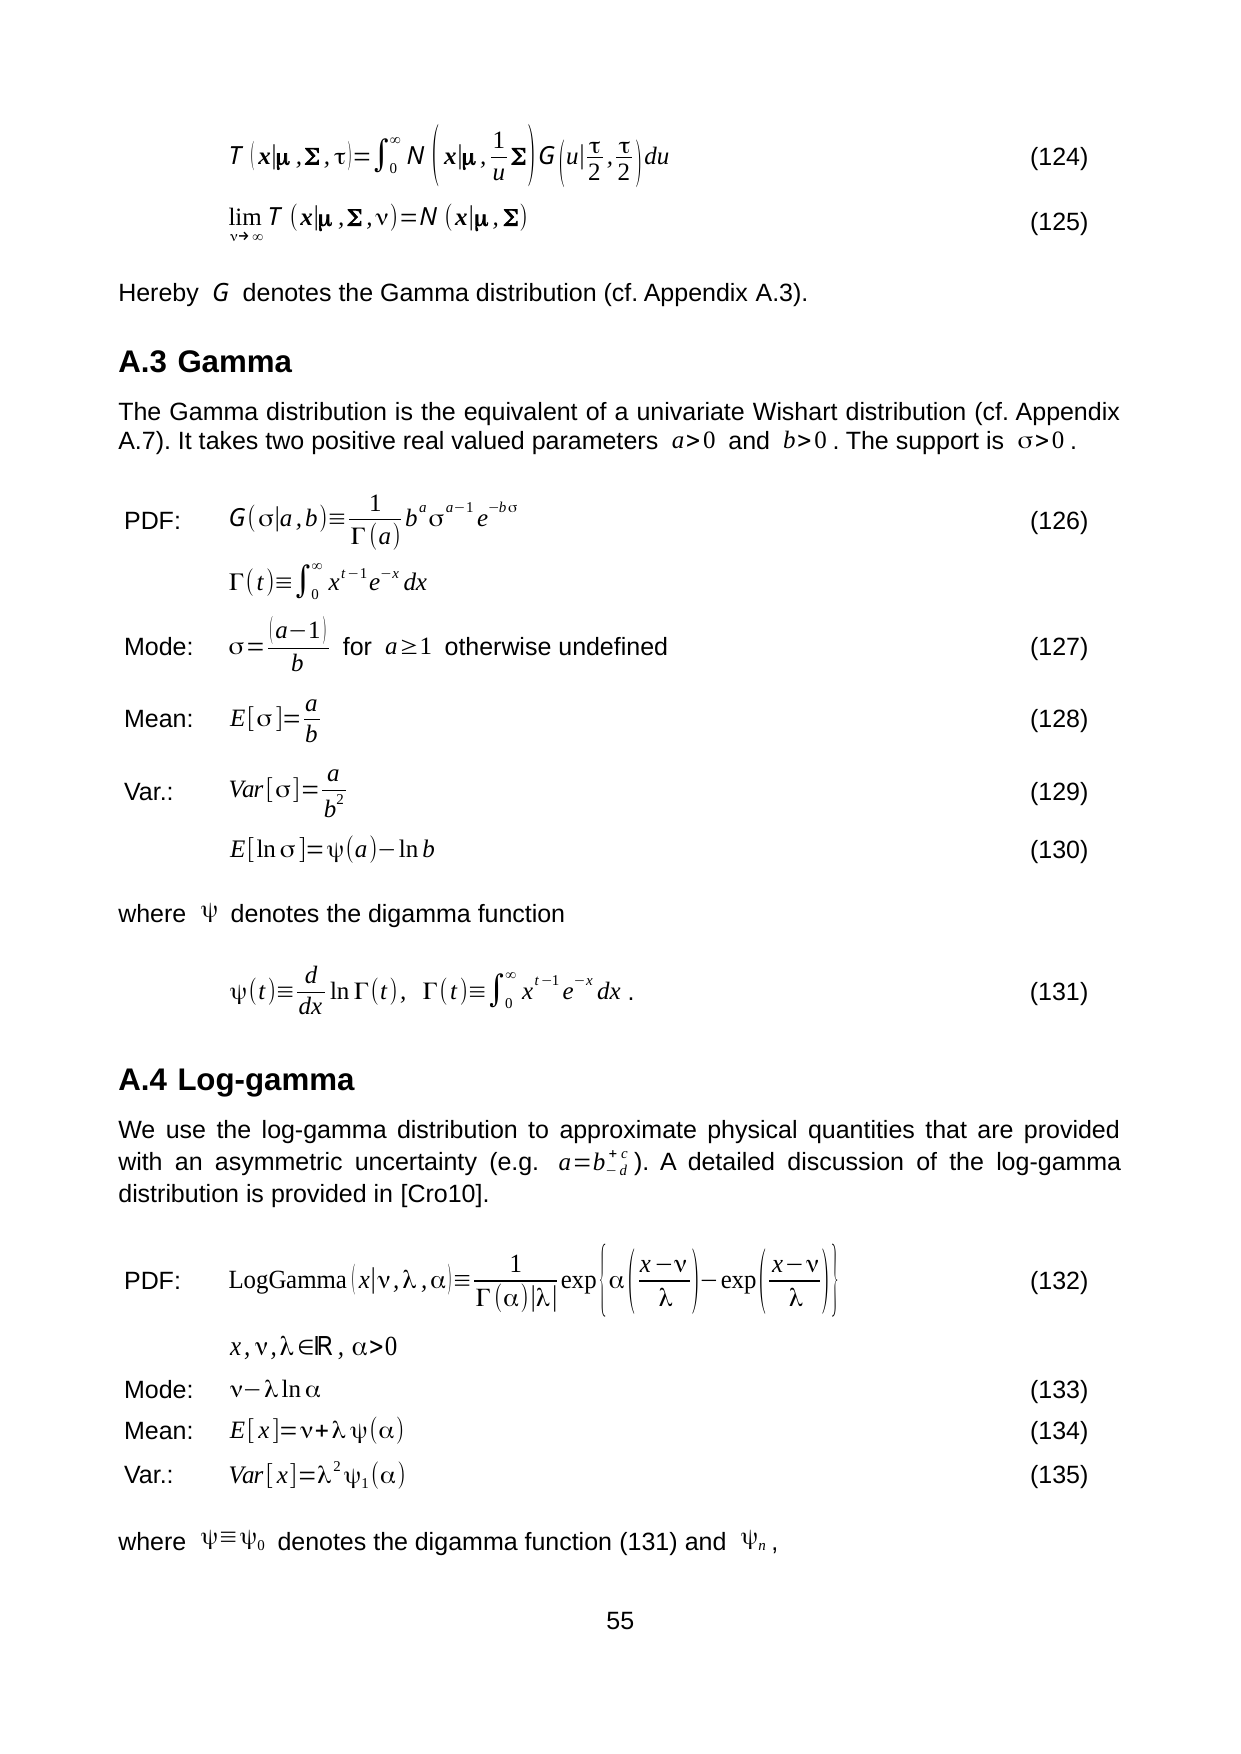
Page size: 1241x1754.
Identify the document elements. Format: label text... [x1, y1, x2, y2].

table_cell (133) [1024, 1370, 1123, 1410]
table_cell for otherwise undefined [217, 610, 1024, 683]
table_header [118, 956, 216, 1027]
table_cell [217, 828, 1024, 870]
table_header (131) [1024, 956, 1123, 1027]
table_cell [118, 828, 217, 870]
table_cell Mean: [118, 1410, 217, 1451]
table_cell [217, 1451, 1024, 1498]
table_header [118, 118, 217, 195]
text where denotes the digamma function [118, 898, 1122, 927]
table_cell [1024, 1324, 1123, 1369]
table_header (125) [1024, 195, 1123, 248]
text where denotes the digamma function (131) and , [118, 1527, 1122, 1555]
table_header (124) [1024, 118, 1123, 195]
table_cell Mode: [118, 610, 217, 683]
table_header [217, 118, 1024, 195]
table_cell (135) [1024, 1451, 1123, 1498]
table_cell [217, 1410, 1024, 1451]
table_cell [1024, 557, 1123, 609]
table_header [118, 195, 217, 248]
table_cell (128) [1024, 683, 1123, 754]
table_cell [217, 1324, 1024, 1369]
table_cell [217, 754, 1024, 828]
table_cell (129) [1024, 754, 1123, 828]
table_header PDF: [118, 1237, 217, 1324]
table_header . [216, 956, 1024, 1027]
text The Gamma distribution is the equivalent of a univariate Wishart distribution (cf. Appendix A.7). It takes two positive real valued parameters and . The support is . [118, 397, 1122, 455]
table_cell [217, 1370, 1024, 1410]
table_header [217, 484, 1024, 557]
table_cell (134) [1024, 1410, 1123, 1451]
text We use the log-gamma distribution to approximate physical quantities that are provided with an asymmetric uncertainty (e.g. ). A detailed discussion of the log-gamma distribution is provided in [Cro10]. [118, 1115, 1122, 1208]
title Gamma [118, 343, 1122, 379]
table_cell Var.: [118, 1451, 217, 1498]
table_header [217, 1237, 1024, 1324]
table_cell Mode: [118, 1370, 217, 1410]
table_header [217, 195, 1024, 248]
table_header (126) [1024, 484, 1123, 557]
table_cell [217, 683, 1024, 754]
table_cell Var.: [118, 754, 217, 828]
text Hereby denotes the Gamma distribution (cf. Appendix A.3). [118, 276, 1122, 309]
table_header PDF: [118, 484, 217, 557]
table_header (132) [1024, 1237, 1123, 1324]
table_cell (127) [1024, 610, 1123, 683]
table_cell [217, 557, 1024, 609]
title Log-gamma [118, 1061, 1122, 1097]
table_cell [118, 1324, 217, 1369]
table_cell Mean: [118, 683, 217, 754]
table_cell [118, 557, 217, 609]
table_cell (130) [1024, 828, 1123, 870]
